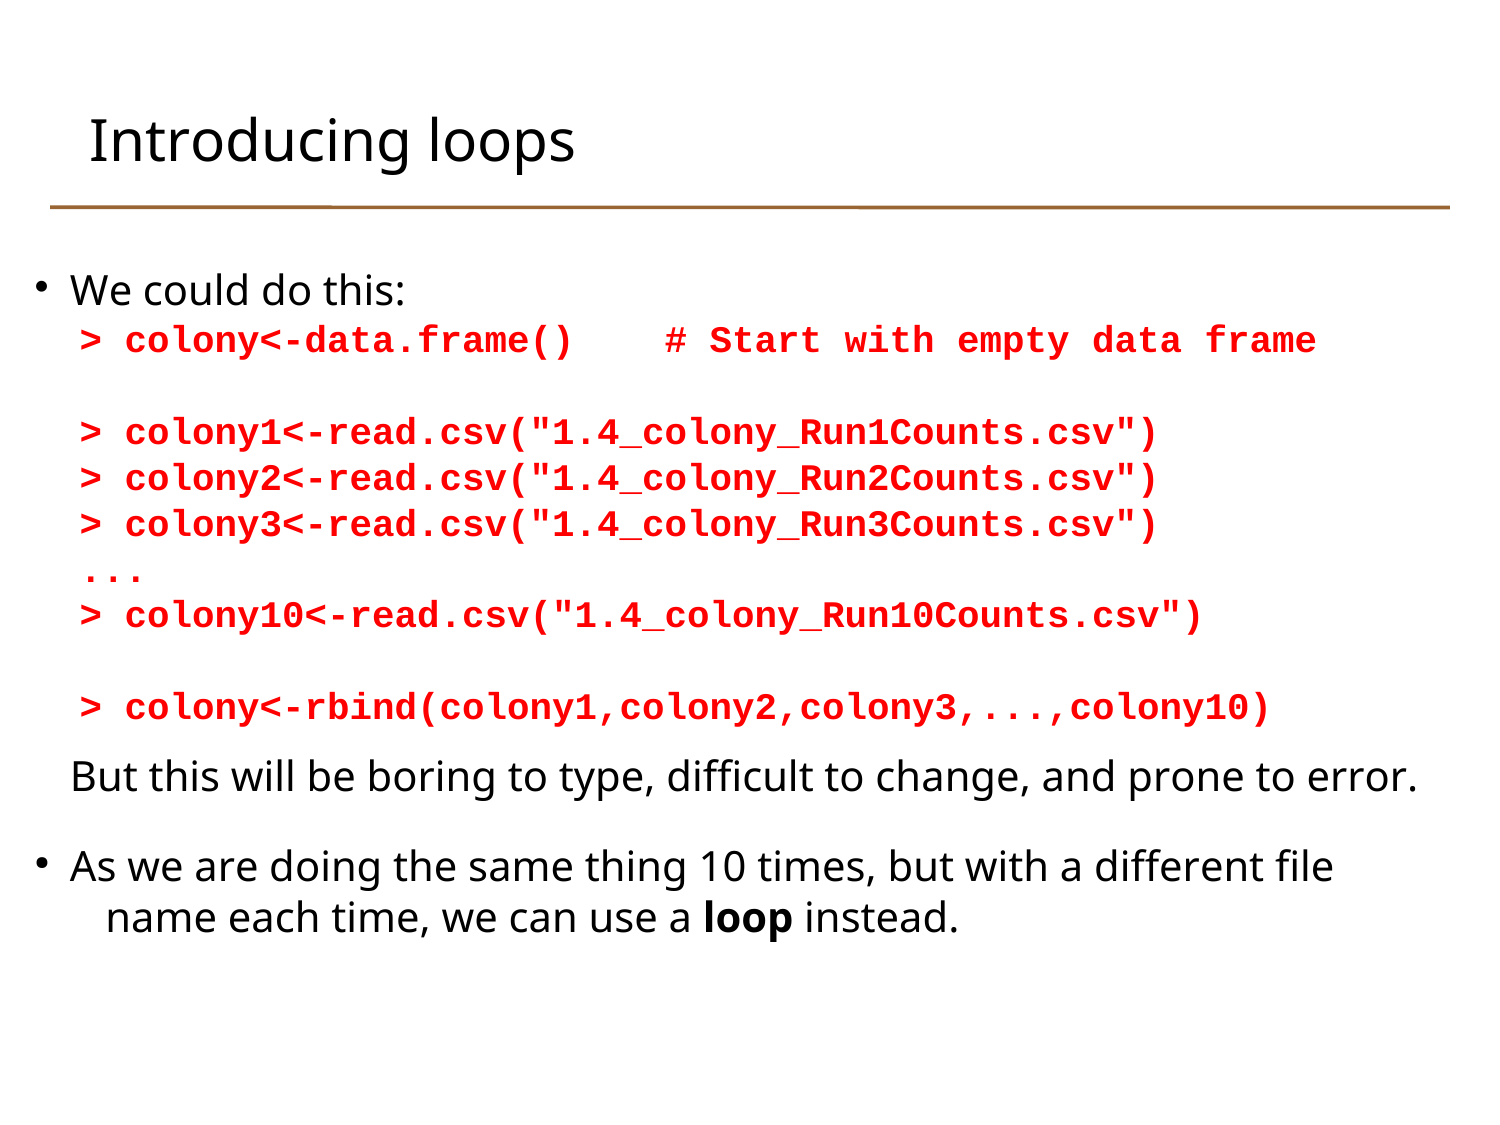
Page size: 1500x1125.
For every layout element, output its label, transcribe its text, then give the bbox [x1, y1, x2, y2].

title Introducing loops [74, 44, 1422, 230]
list We could do this: > colony<-data.frame() # Start with empty data frame > colony1<-read.csv("1.4_colony_Run1Counts.csv") > colony2<-read.csv("1.4_colony_Run2Counts.csv") > colony3<-read.csv("1.4_colony_Run3Counts.csv") ... > colony10<-read.csv("1.4_colony_Run10Counts.csv") > colony<-rbind(colony1,colony2,colony3,...,colony10) But this will be boring to type, difficult to change, and prone to error. As we are doing the same thing 10 times, but with a different file name each time, we can use a loop instead. [34, 263, 1437, 1003]
